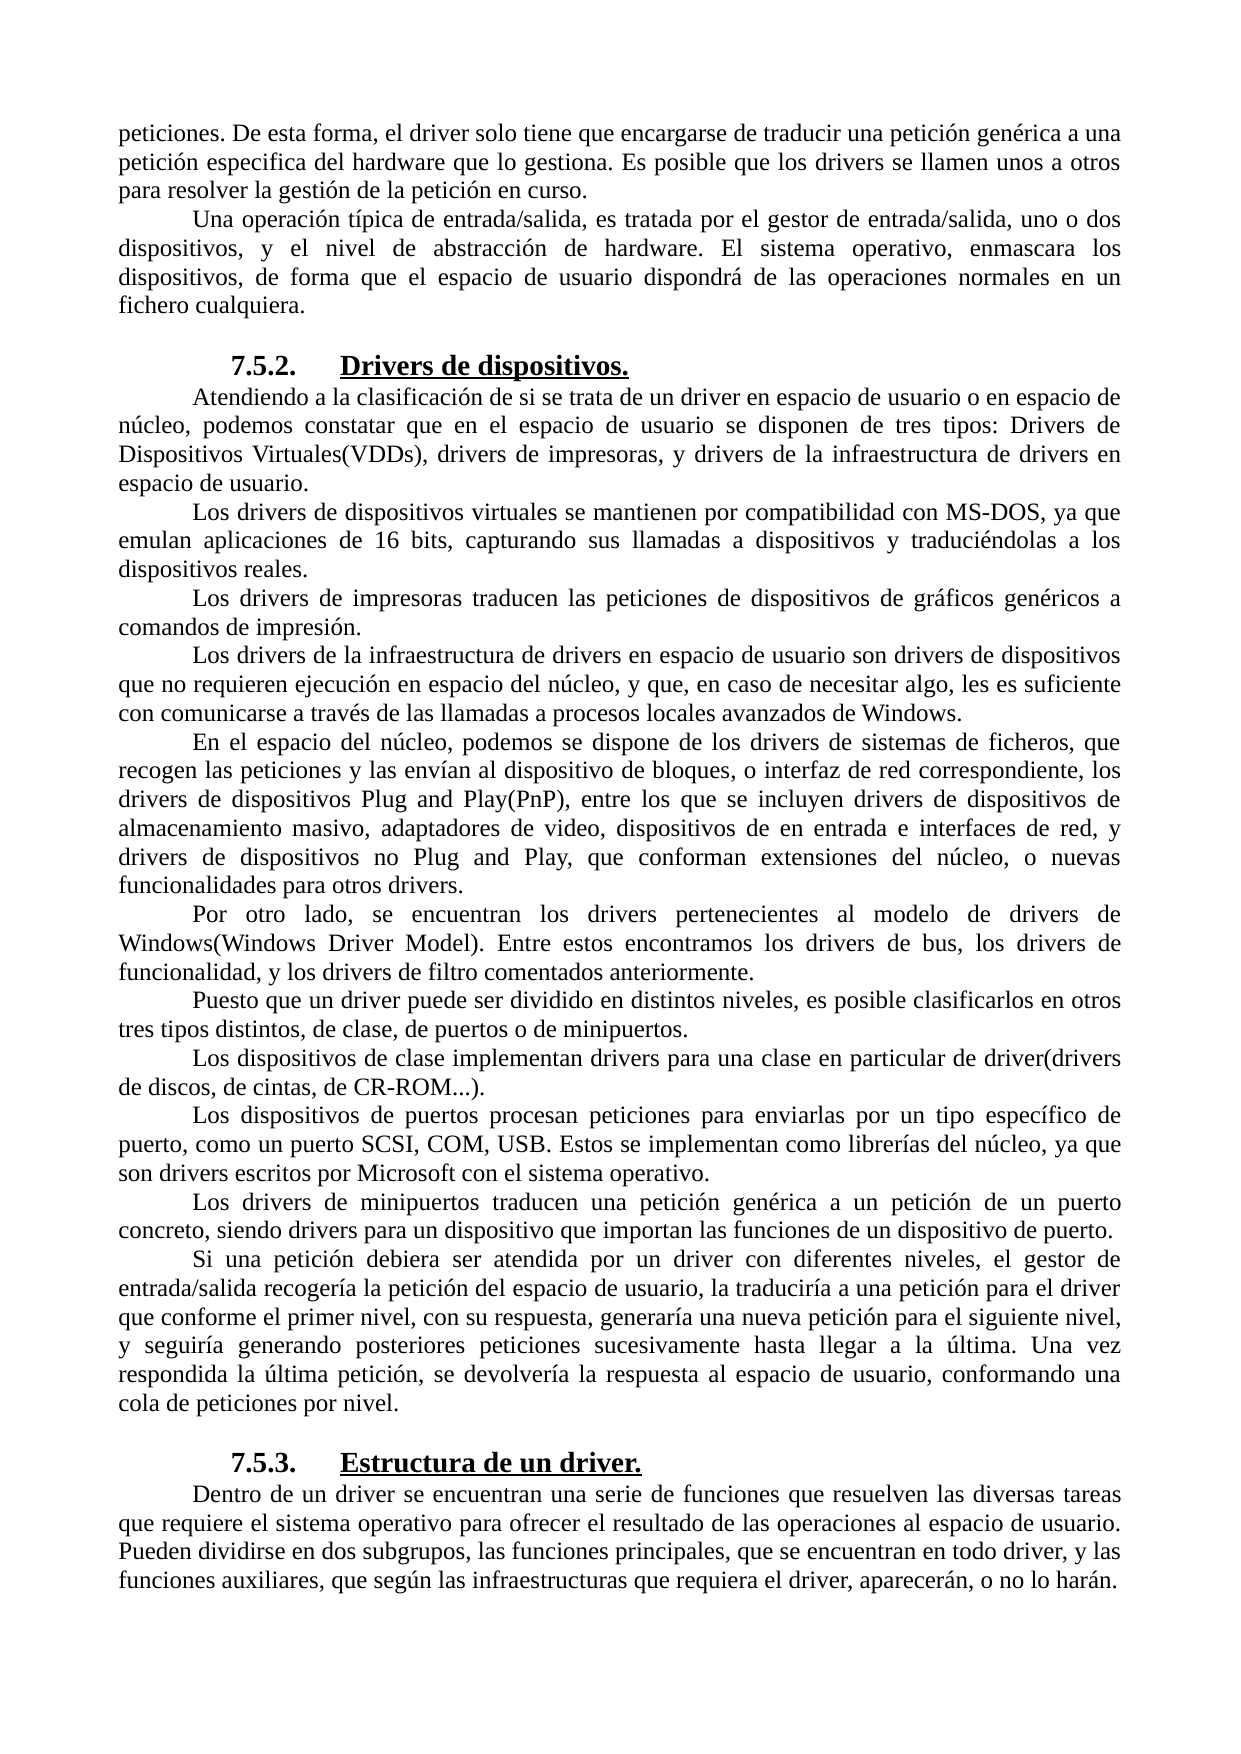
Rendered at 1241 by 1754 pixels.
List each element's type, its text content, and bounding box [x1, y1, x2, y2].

text Por otro lado, se encuentran los drivers pertenecientes al modelo de drivers de Windows(Windows Driver Model). Entre estos encontramos los drivers de bus, los drivers de funcionalidad, y los drivers de filtro comentados anteriormente. [118, 899, 1122, 985]
text Los drivers de minipuertos traducen una petición genérica a un petición de un puerto concreto, siendo drivers para un dispositivo que importan las funciones de un dispositivo de puerto. [118, 1187, 1122, 1244]
text Los drivers de la infraestructura de drivers en espacio de usuario son drivers de dispositivos que no requieren ejecución en espacio del núcleo, y que, en caso de necesitar algo, les es suficiente con comunicarse a través de las llamadas a procesos locales avanzados de Windows. [118, 640, 1122, 727]
list Drivers de dispositivos. [231, 348, 1122, 382]
list Estructura de un driver. [231, 1445, 1122, 1479]
text Dentro de un driver se encuentran una serie de funciones que resuelven las diversas tareas que requiere el sistema operativo para ofrecer el resultado de las operaciones al espacio de usuario. Pueden dividirse en dos subgrupos, las funciones principales, que se encuentran en todo driver, y las funciones auxiliares, que según las infraestructuras que requiera el driver, aparecerán, o no lo harán. [118, 1479, 1122, 1594]
text Los dispositivos de puertos procesan peticiones para enviarlas por un tipo específico de puerto, como un puerto SCSI, COM, USB. Estos se implementan como librerías del núcleo, ya que son drivers escritos por Microsoft con el sistema operativo. [118, 1100, 1122, 1187]
text Si una petición debiera ser atendida por un driver con diferentes niveles, el gestor de entrada/salida recogería la petición del espacio de usuario, la traduciría a una petición para el driver que conforme el primer nivel, con su respuesta, generaría una nueva petición para el siguiente nivel, y seguiría generando posteriores peticiones sucesivamente hasta llegar a la última. Una vez respondida la última petición, se devolvería la respuesta al espacio de usuario, conformando una cola de peticiones por nivel. [118, 1244, 1122, 1417]
text Los drivers de dispositivos virtuales se mantienen por compatibilidad con MS-DOS, ya que emulan aplicaciones de 16 bits, capturando sus llamadas a dispositivos y traduciéndolas a los dispositivos reales. [118, 497, 1122, 583]
text Los dispositivos de clase implementan drivers para una clase en particular de driver(drivers de discos, de cintas, de CR-ROM...). [118, 1043, 1122, 1100]
text Puesto que un driver puede ser dividido en distintos niveles, es posible clasificarlos en otros tres tipos distintos, de clase, de puertos o de minipuertos. [118, 985, 1122, 1043]
text Atendiendo a la clasificación de si se trata de un driver en espacio de usuario o en espacio de núcleo, podemos constatar que en el espacio de usuario se disponen de tres tipos: Drivers de Dispositivos Virtuales(VDDs), drivers de impresoras, y drivers de la infraestructura de drivers en espacio de usuario. [118, 382, 1122, 497]
text Una operación típica de entrada/salida, es tratada por el gestor de entrada/salida, uno o dos dispositivos, y el nivel de abstracción de hardware. El sistema operativo, enmascara los dispositivos, de forma que el espacio de usuario dispondrá de las operaciones normales en un fichero cualquiera. [118, 204, 1122, 319]
text En el espacio del núcleo, podemos se dispone de los drivers de sistemas de ficheros, que recogen las peticiones y las envían al dispositivo de bloques, o interfaz de red correspondiente, los drivers de dispositivos Plug and Play(PnP), entre los que se incluyen drivers de dispositivos de almacenamiento masivo, adaptadores de video, dispositivos de en entrada e interfaces de red, y drivers de dispositivos no Plug and Play, que conforman extensiones del núcleo, o nuevas funcionalidades para otros drivers. [118, 727, 1122, 899]
text Los drivers de impresoras traducen las peticiones de dispositivos de gráficos genéricos a comandos de impresión. [118, 583, 1122, 640]
text peticiones. De esta forma, el driver solo tiene que encargarse de traducir una petición genérica a una petición especifica del hardware que lo gestiona. Es posible que los drivers se llamen unos a otros para resolver la gestión de la petición en curso. [118, 118, 1122, 204]
